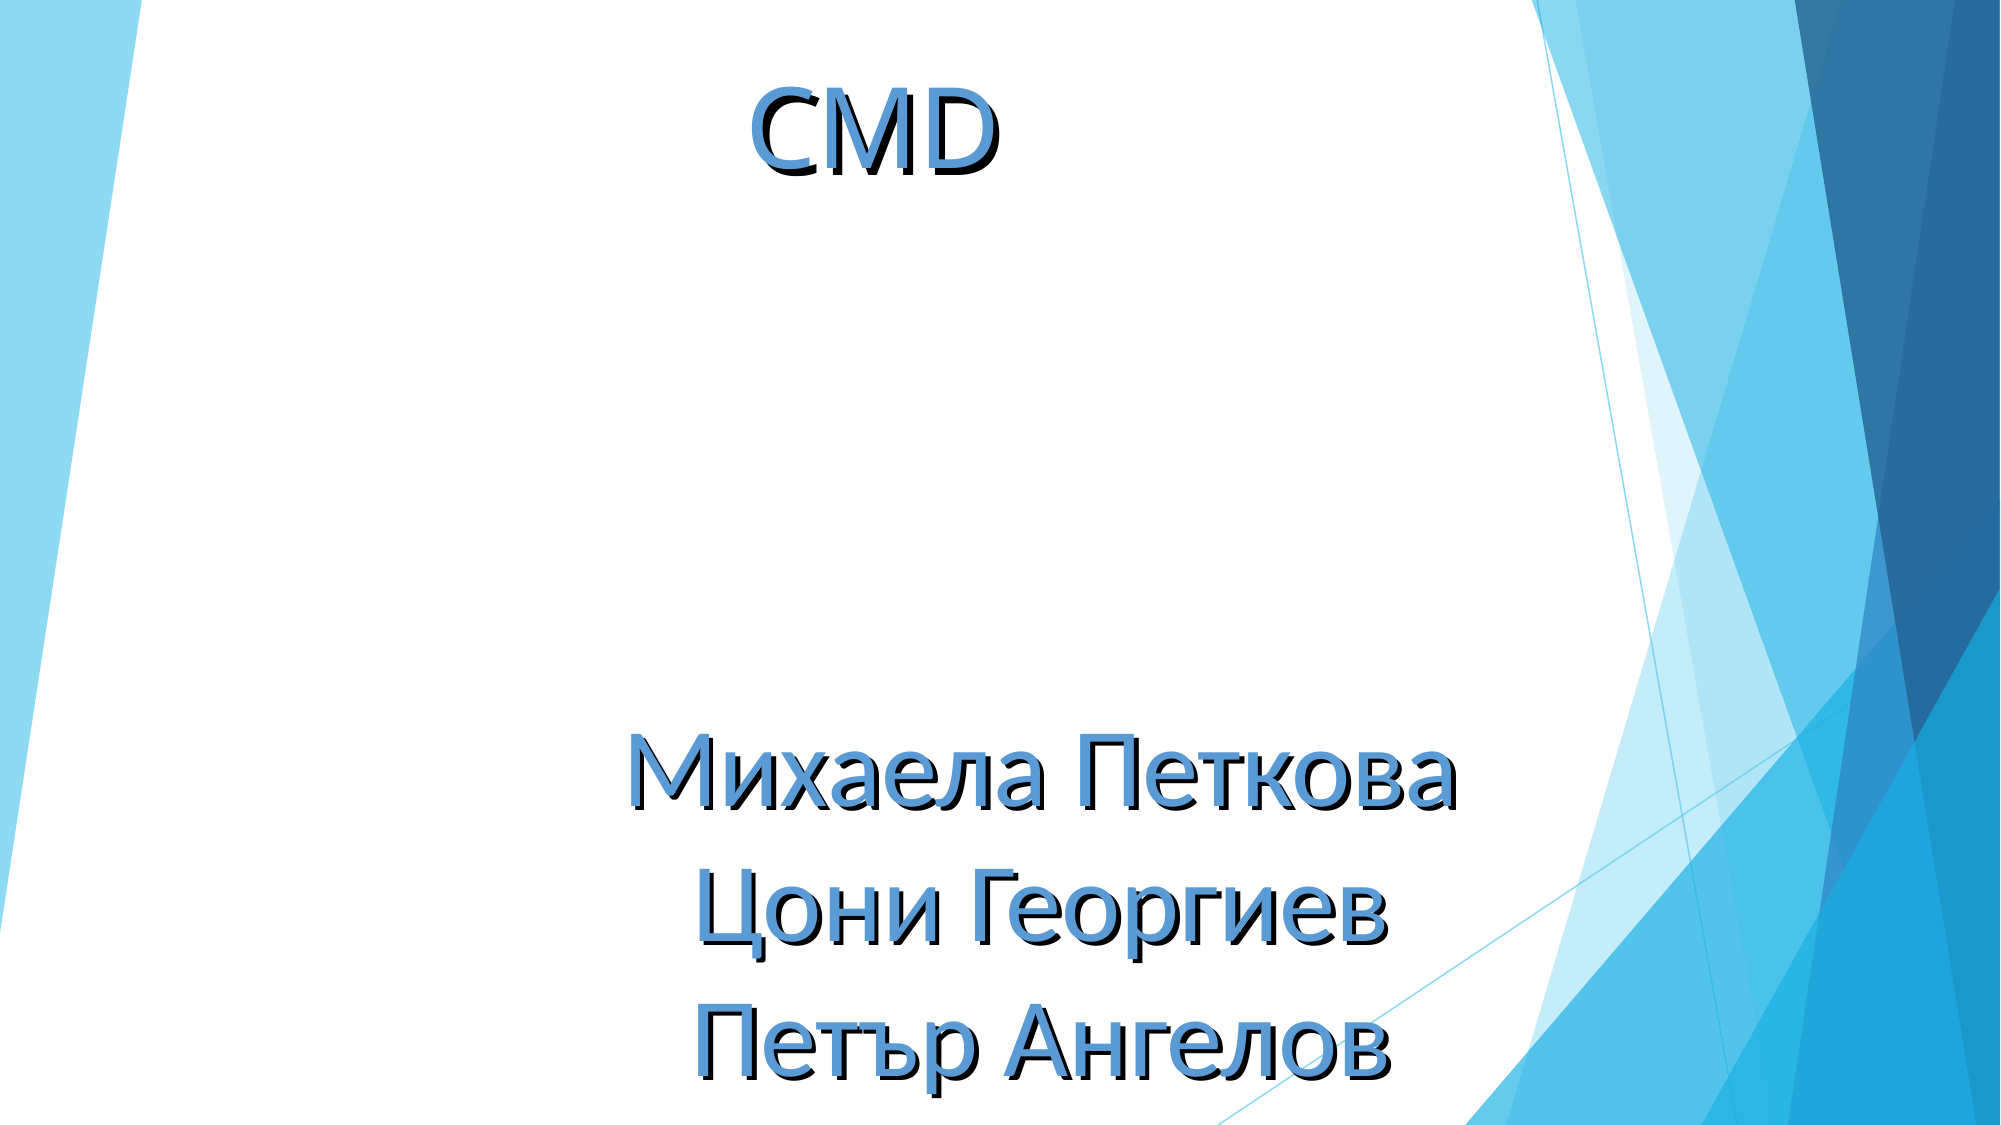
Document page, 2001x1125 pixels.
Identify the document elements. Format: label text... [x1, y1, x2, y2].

text_box CMD [731, 49, 1016, 199]
text_box Михаела Петкова Цони Георгиев Петър Ангелов [607, 686, 1475, 1106]
